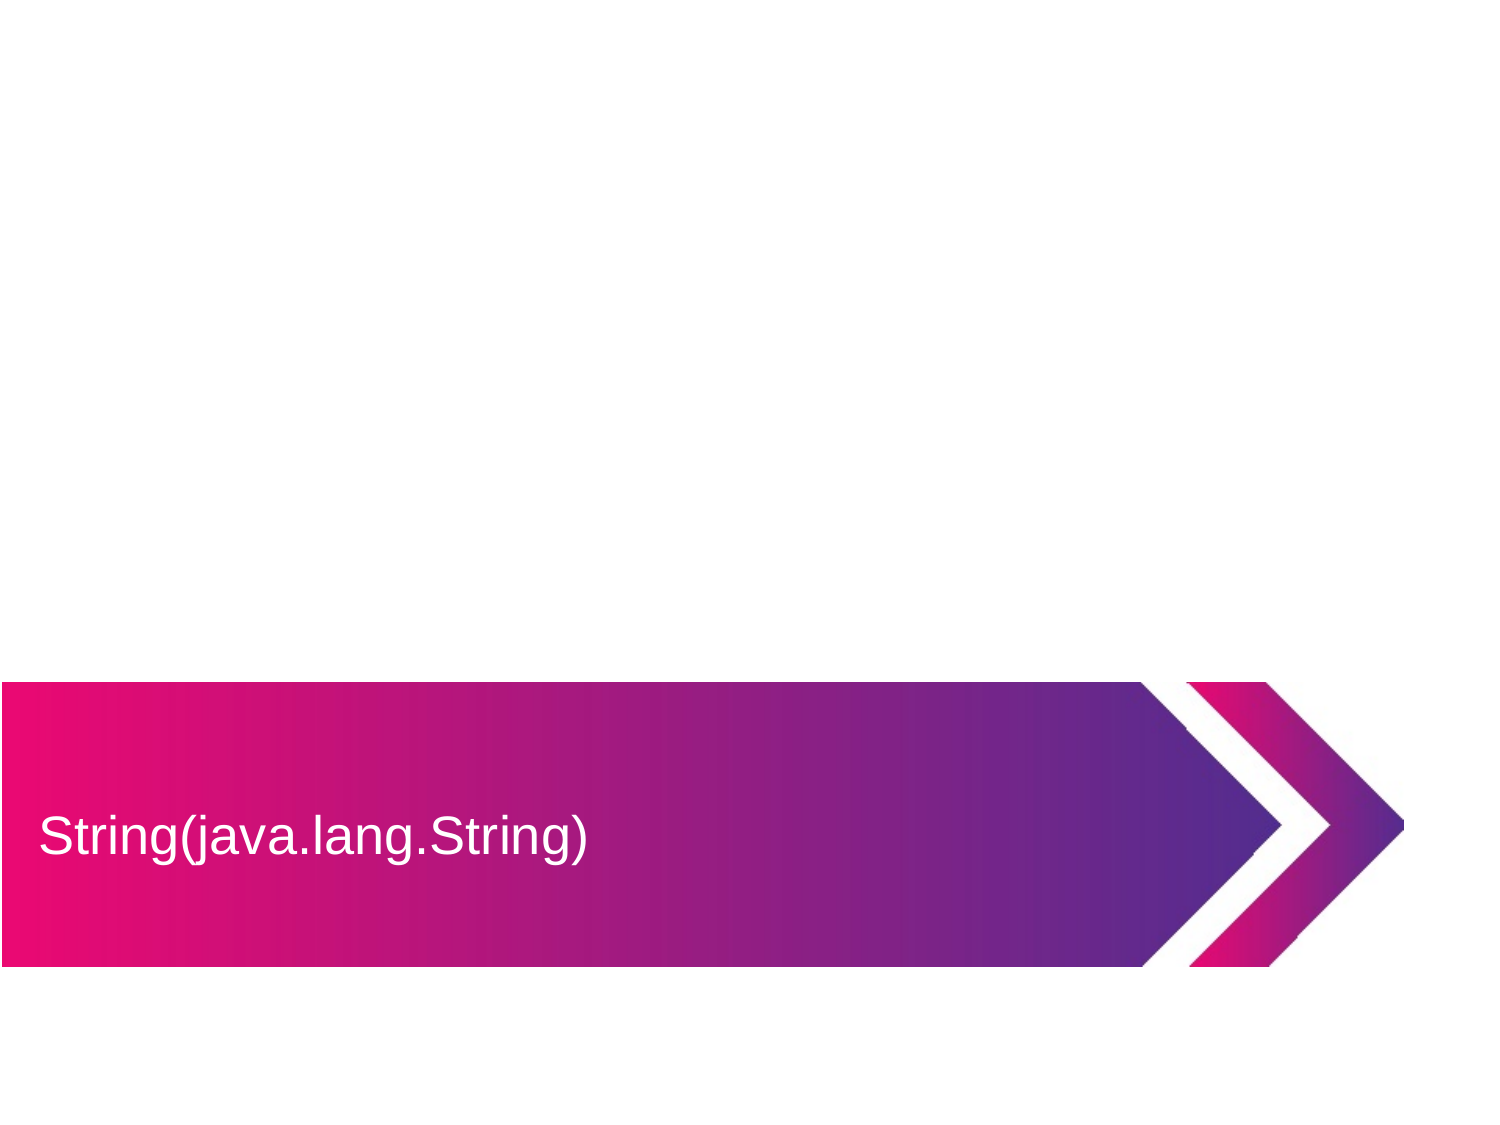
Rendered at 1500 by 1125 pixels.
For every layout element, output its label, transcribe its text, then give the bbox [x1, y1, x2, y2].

picture [2, 682, 1404, 967]
text_box String(java.lang.String) [23, 755, 1063, 874]
